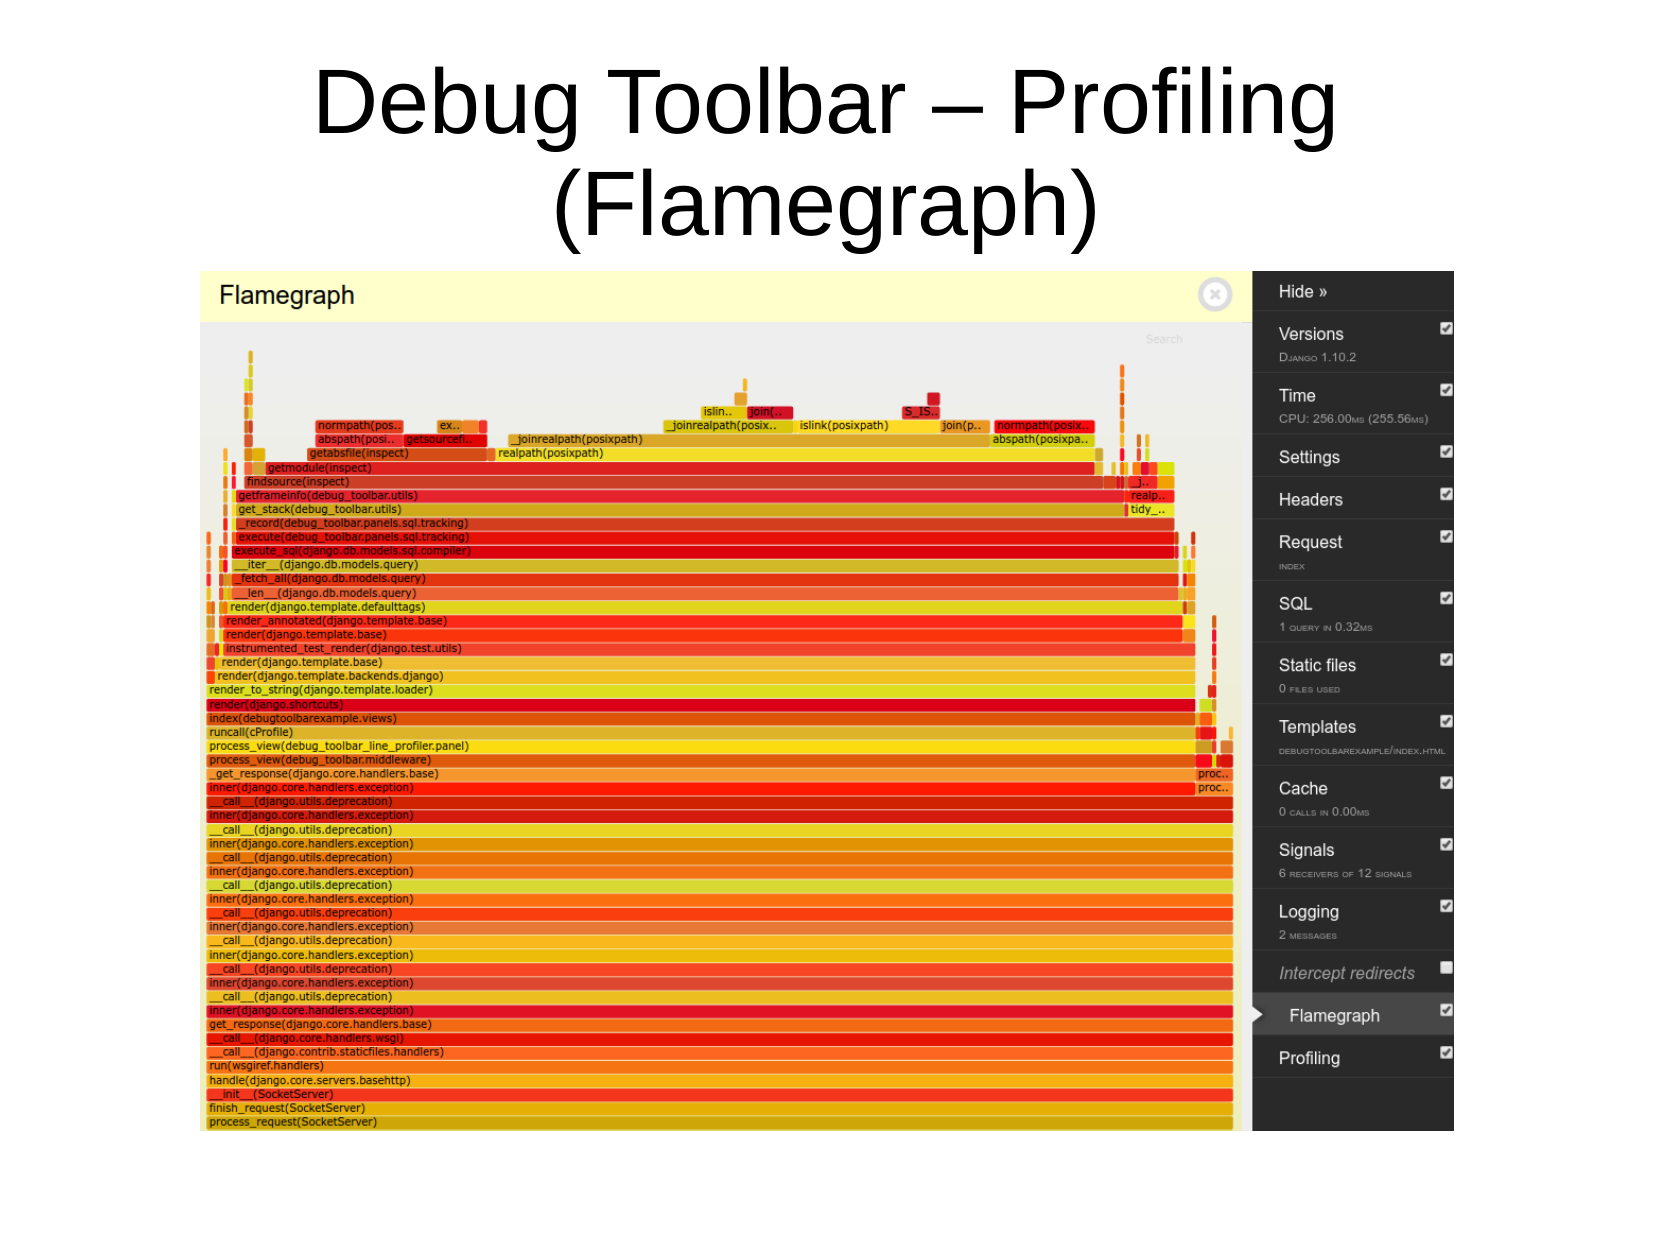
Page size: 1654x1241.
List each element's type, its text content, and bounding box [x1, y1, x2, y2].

picture [200, 271, 1454, 1131]
title Debug Toolbar – Profiling (Flamegraph) [82, 49, 1571, 257]
